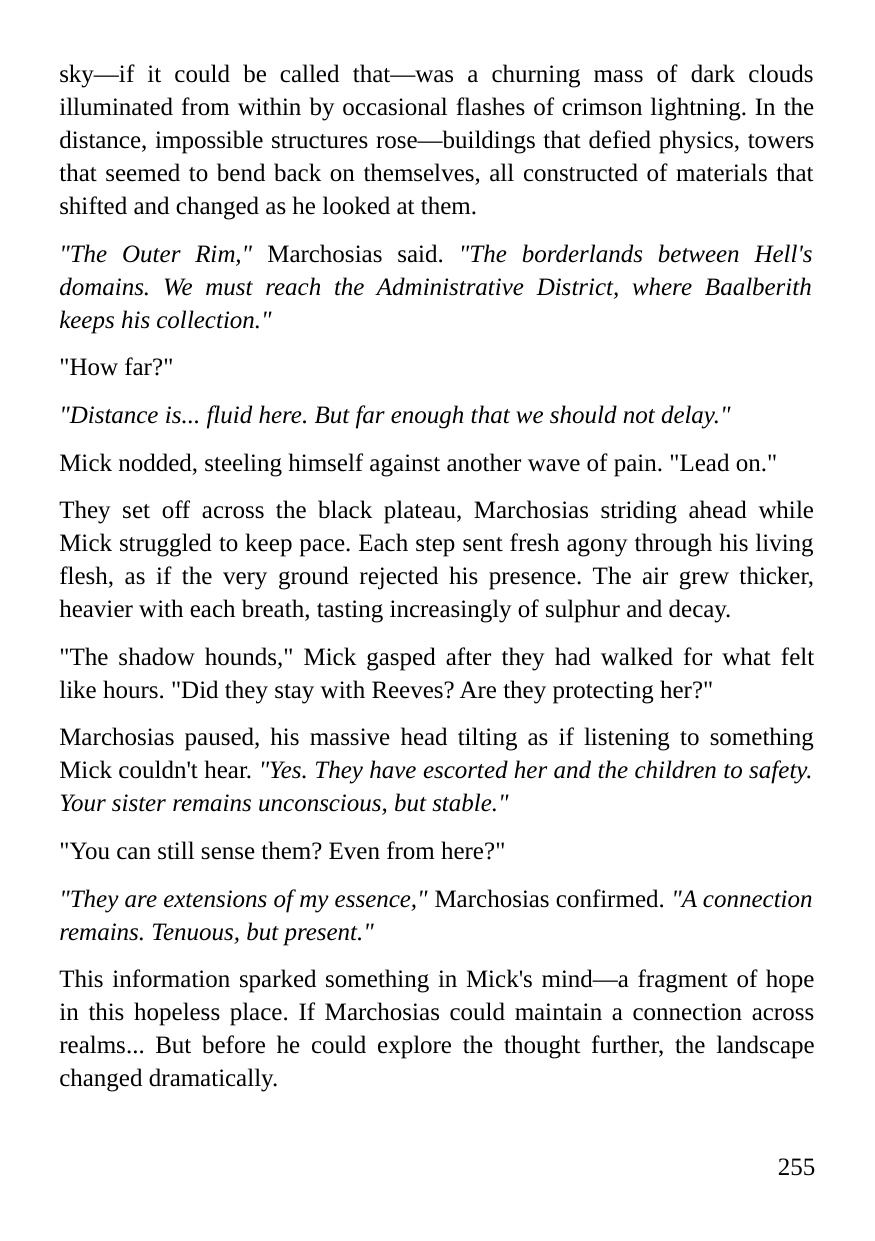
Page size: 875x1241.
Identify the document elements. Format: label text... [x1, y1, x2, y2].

text "Distance is... fluid here. But far enough that we should not delay." [59, 400, 815, 429]
text "The shadow hounds," Mick gasped after they had walked for what felt like hours. "Did they stay with Reeves? Are they protecting her?" [59, 642, 815, 704]
text sky—if it could be called that—was a churning mass of dark clouds illuminated from within by occasional flashes of crimson lightning. In the distance, impossible structures rose—buildings that defied physics, towers that seemed to bend back on themselves, all constructed of materials that shifted and changed as he looked at them. [59, 59, 815, 220]
text Mick nodded, steeling himself against another wave of pain. "Lead on." [59, 448, 815, 476]
text "They are extensions of my essence," Marchosias confirmed. "A connection remains. Tenuous, but present." [59, 884, 815, 946]
text Marchosias paused, his massive head tilting as if listening to something Mick couldn't hear. "Yes. They have escorted her and the children to safety. Your sister remains unconscious, but stable." [59, 722, 815, 817]
text "The Outer Rim," Marchosias said. "The borderlands between Hell's domains. We must reach the Administrative District, where Baalberith keeps his collection." [59, 239, 815, 333]
text They set off across the black plateau, Marchosias striding ahead while Mick struggled to keep pace. Each step sent fresh agony through his living flesh, as if the very ground rejected his presence. The air grew thicker, heavier with each breath, tasting increasingly of sulphur and decay. [59, 495, 815, 623]
text "How far?" [59, 352, 815, 381]
text "You can still sense them? Even from here?" [59, 836, 815, 865]
text This information sparked something in Mick's mind—a fragment of hope in this hopeless place. If Marchosias could maintain a connection across realms... But before he could explore the thought further, the landscape changed dramatically. [59, 964, 815, 1092]
